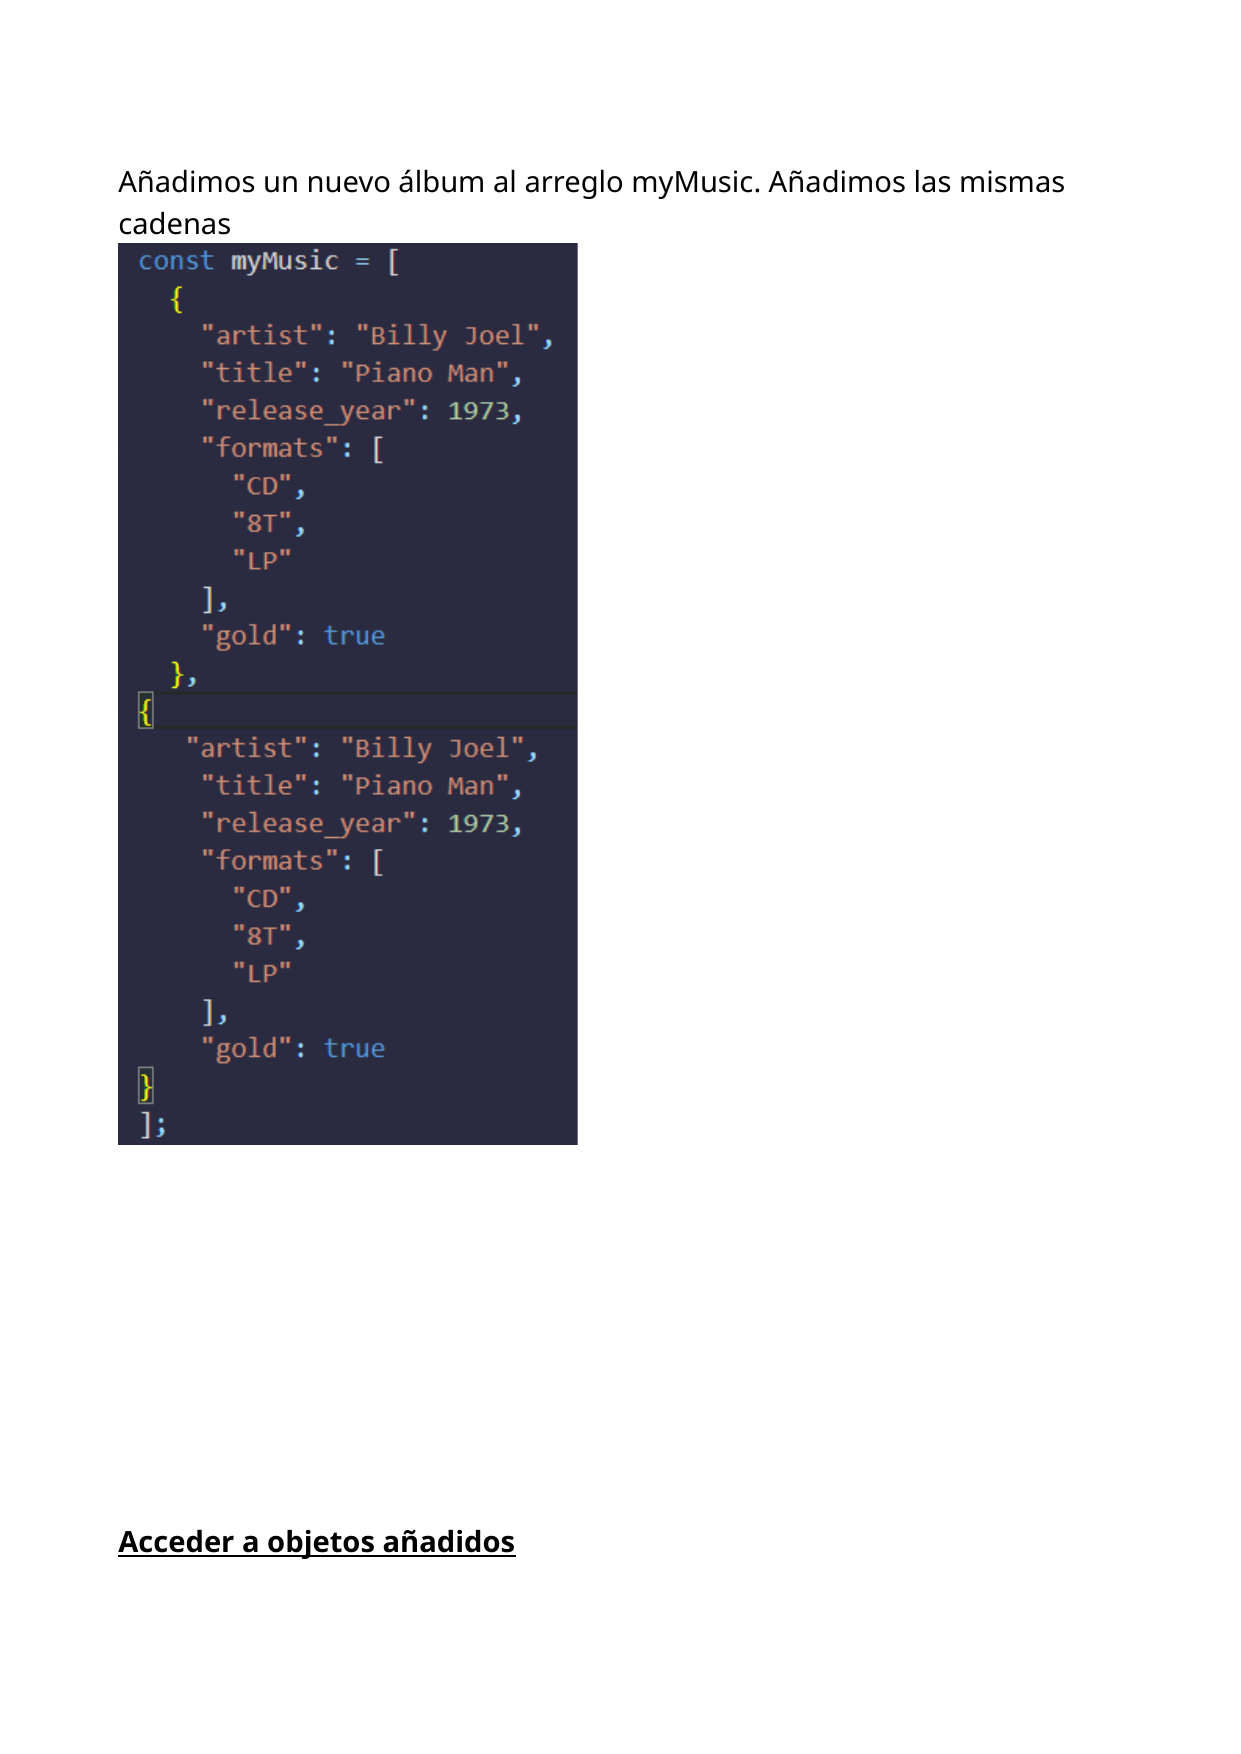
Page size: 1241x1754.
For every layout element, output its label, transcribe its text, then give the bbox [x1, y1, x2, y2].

text Añadimos un nuevo álbum al arreglo myMusic. Añadimos las mismas cadenas [118, 160, 1122, 243]
text Acceder a objetos añadidos [118, 1520, 1122, 1561]
